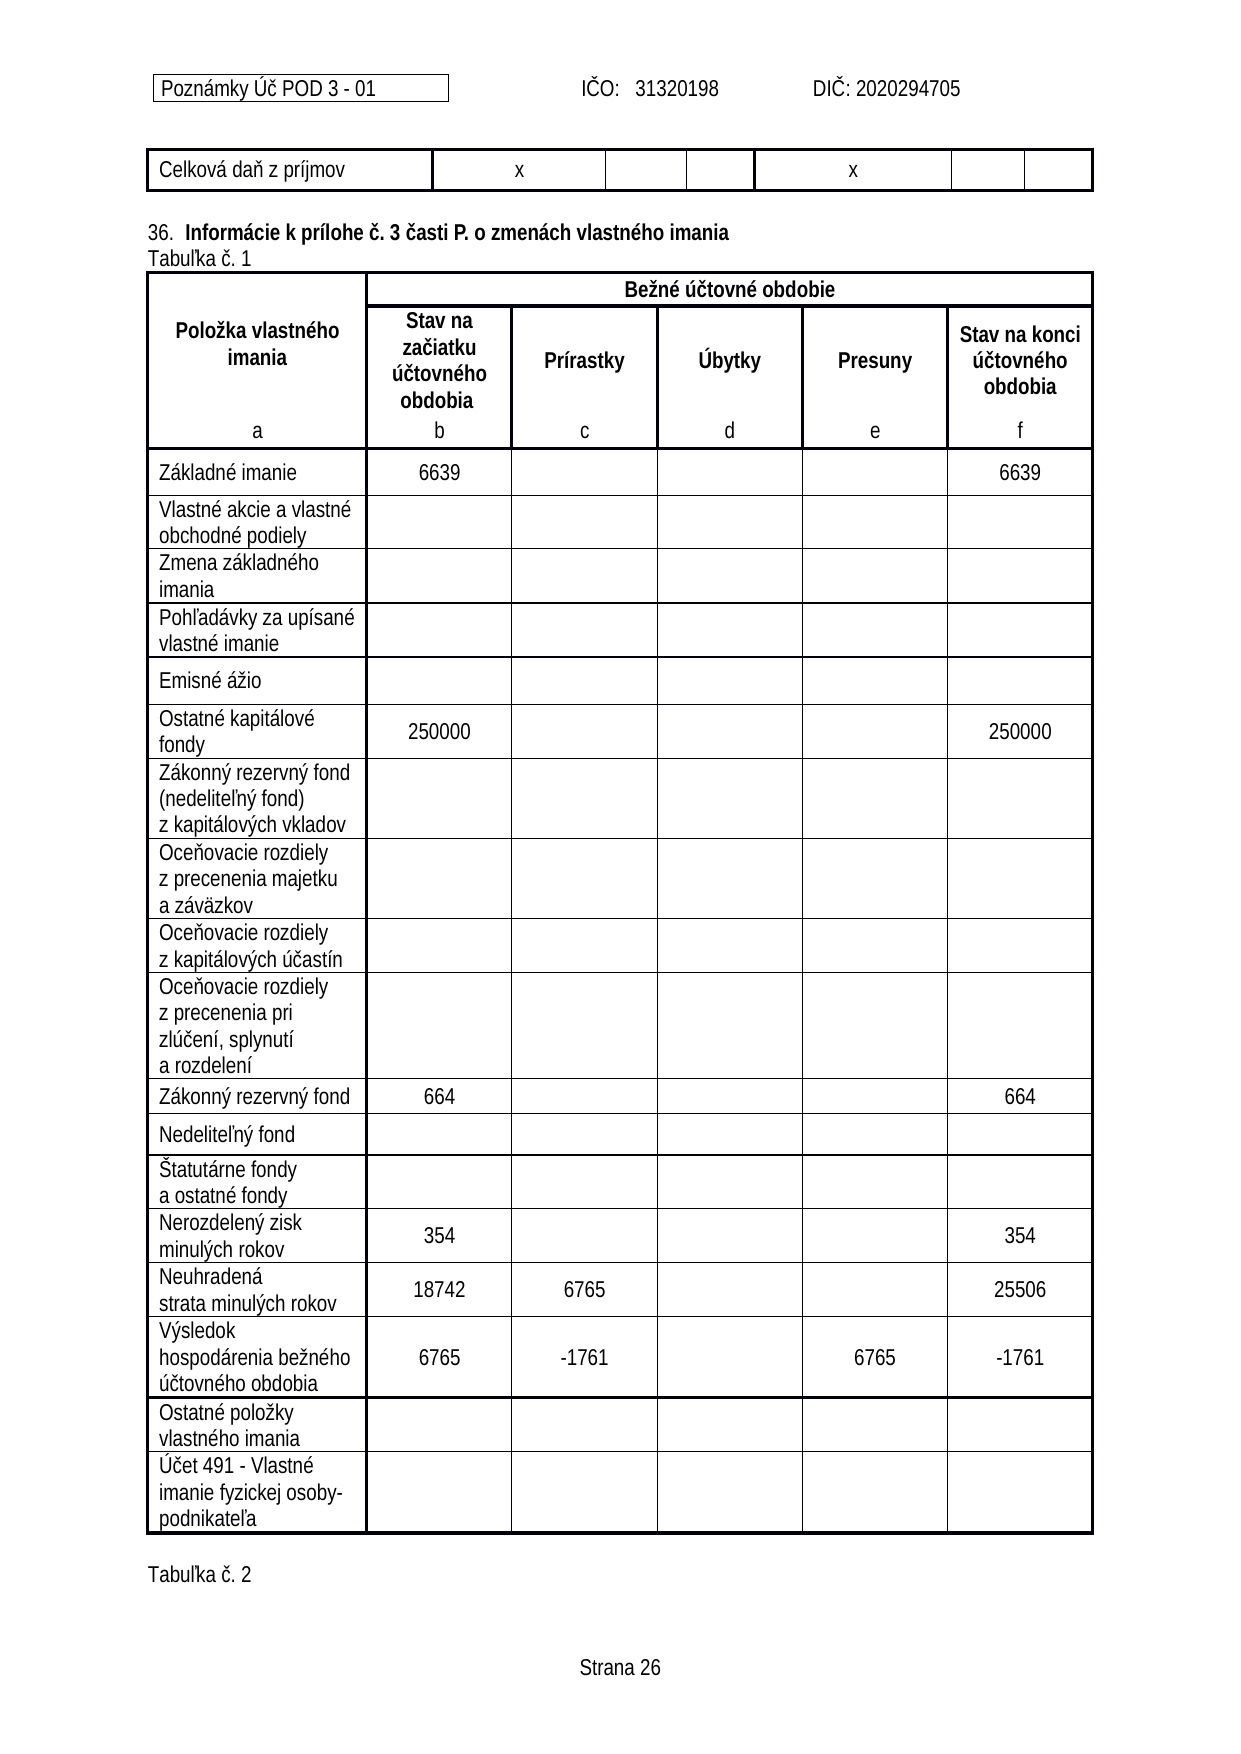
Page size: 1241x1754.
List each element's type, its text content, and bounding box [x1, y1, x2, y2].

table_cell [803, 658, 947, 704]
table_cell Emisné ážio [149, 658, 365, 704]
table_cell 354 [948, 1209, 1091, 1262]
table_cell 6765 [368, 1317, 511, 1396]
table_cell Stav na konci účtovného obdobia [949, 308, 1091, 413]
table_cell [512, 549, 657, 602]
table_cell [658, 1114, 802, 1154]
table_cell [948, 759, 1091, 837]
table_cell 354 [368, 1209, 511, 1262]
table_cell Celková daň z príjmov [149, 151, 431, 189]
table_cell 664 [948, 1079, 1091, 1113]
table_cell [803, 973, 947, 1078]
table_cell [512, 1156, 657, 1208]
table_cell [368, 973, 511, 1078]
table_cell Úbytky [659, 308, 801, 413]
table_cell 250000 [368, 705, 511, 757]
table_cell [948, 1156, 1091, 1208]
table_cell [512, 604, 657, 656]
table_cell [368, 759, 511, 837]
table_cell [948, 1399, 1091, 1451]
table_cell Oceňovacie rozdiely z kapitálových účastín [149, 919, 365, 972]
table_cell [658, 604, 802, 656]
table_cell [687, 151, 753, 189]
table_cell [948, 1452, 1091, 1531]
table_cell [368, 919, 511, 972]
table_cell [803, 450, 947, 494]
table_cell [658, 1079, 802, 1113]
table_cell [803, 839, 947, 918]
table_cell Pohľadávky za upísané vlastné imanie [149, 604, 365, 656]
table_cell Nedeliteľný fond [149, 1114, 365, 1154]
table_cell [368, 496, 511, 548]
table_cell e [804, 413, 946, 447]
table_cell [803, 1209, 947, 1262]
table_cell c [513, 413, 656, 447]
table_cell [948, 919, 1091, 972]
table_cell 6639 [948, 450, 1091, 494]
table_header Bežné účtovné obdobie [368, 274, 1091, 304]
table_cell Oceňovacie rozdiely z precenenia majetku a záväzkov [149, 839, 365, 918]
table_cell [658, 496, 802, 548]
table_cell -1761 [512, 1317, 657, 1396]
table_cell 6765 [803, 1317, 947, 1396]
table_cell Základné imanie [149, 450, 365, 494]
table_cell [512, 839, 657, 918]
table_cell Zákonný rezervný fond (nedeliteľný fond) z kapitálových vkladov [149, 759, 365, 837]
table_cell [803, 919, 947, 972]
table_cell [512, 759, 657, 837]
table_cell Vlastné akcie a vlastné obchodné podiely [149, 496, 365, 548]
table_cell [803, 1399, 947, 1451]
table_cell 25506 [948, 1263, 1091, 1316]
table_cell [512, 1399, 657, 1451]
table_cell Zmena základného imania [149, 549, 365, 602]
table_cell [803, 1452, 947, 1531]
table_cell [948, 658, 1091, 704]
table_cell Výsledok hospodárenia bežného účtovného obdobia [149, 1317, 365, 1396]
title Informácie k prílohe č. 3 časti P. o zmenách vlastného imania [148, 218, 1092, 245]
table_cell [948, 973, 1091, 1078]
table_cell 664 [368, 1079, 511, 1113]
table_cell [658, 759, 802, 837]
text Tabuľka č. 1 [148, 245, 1092, 271]
table_cell d [659, 413, 801, 447]
table_cell [512, 1452, 657, 1531]
table_cell [368, 1452, 511, 1531]
table_cell [658, 1317, 802, 1396]
table_cell 250000 [948, 705, 1091, 757]
table_cell [368, 1114, 511, 1154]
table_cell 6765 [512, 1263, 657, 1316]
table_header Položka vlastného imania [149, 274, 365, 413]
table_cell [658, 973, 802, 1078]
table_cell Stav na začiatku účtovného obdobia [368, 308, 510, 413]
table_cell [512, 1209, 657, 1262]
table_cell [658, 549, 802, 602]
table_cell [512, 705, 657, 757]
table_cell [952, 151, 1024, 189]
table_cell [658, 705, 802, 757]
table_cell [658, 1209, 802, 1262]
text Tabuľka č. 2 [148, 1561, 1092, 1587]
table_cell [512, 496, 657, 548]
table_cell [658, 1452, 802, 1531]
table_cell Nerozdelený zisk minulých rokov [149, 1209, 365, 1262]
table_cell [368, 658, 511, 704]
table_cell [803, 1156, 947, 1208]
table_cell [803, 759, 947, 837]
table_cell [368, 839, 511, 918]
table_cell [606, 151, 686, 189]
table_cell Presuny [804, 308, 946, 413]
table_cell Oceňovacie rozdiely z precenenia pri zlúčení, splynutí a rozdelení [149, 973, 365, 1078]
table_cell [368, 549, 511, 602]
table_cell [658, 839, 802, 918]
table_cell 18742 [368, 1263, 511, 1316]
table_cell [658, 1399, 802, 1451]
table_cell [368, 1399, 511, 1451]
table_cell [1025, 151, 1091, 189]
table_cell [658, 1156, 802, 1208]
table_cell f [949, 413, 1091, 447]
table_cell [948, 604, 1091, 656]
table_cell Ostatné kapitálové fondy [149, 705, 365, 757]
table_cell [658, 658, 802, 704]
table_cell [803, 604, 947, 656]
table_cell [512, 973, 657, 1078]
table_cell [948, 839, 1091, 918]
table_cell Účet 491 - Vlastné imanie fyzickej osoby- podnikateľa [149, 1452, 365, 1531]
table_cell [512, 1114, 657, 1154]
table_cell [512, 1079, 657, 1113]
table_cell [803, 496, 947, 548]
table_cell [658, 919, 802, 972]
table_cell [803, 549, 947, 602]
table_cell [803, 1079, 947, 1113]
table_cell [658, 1263, 802, 1316]
table_cell Prírastky [513, 308, 656, 413]
table_cell [512, 658, 657, 704]
table_cell [948, 496, 1091, 548]
table_cell x [756, 151, 951, 189]
table_cell [803, 1114, 947, 1154]
table_cell [803, 1263, 947, 1316]
table_cell [512, 450, 657, 494]
table_cell [368, 1156, 511, 1208]
table_cell [948, 549, 1091, 602]
table_cell -1761 [948, 1317, 1091, 1396]
table_cell [512, 919, 657, 972]
table_cell [658, 450, 802, 494]
table_cell Neuhradená strata minulých rokov [149, 1263, 365, 1316]
table_cell Zákonný rezervný fond [149, 1079, 365, 1113]
table_cell [803, 705, 947, 757]
table_cell Ostatné položky vlastného imania [149, 1399, 365, 1451]
table_cell [948, 1114, 1091, 1154]
table_cell x [434, 151, 605, 189]
table_cell [368, 604, 511, 656]
table_cell a [149, 413, 365, 447]
table_cell b [368, 413, 510, 447]
table_cell 6639 [368, 450, 511, 494]
table_cell Štatutárne fondy a ostatné fondy [149, 1156, 365, 1208]
